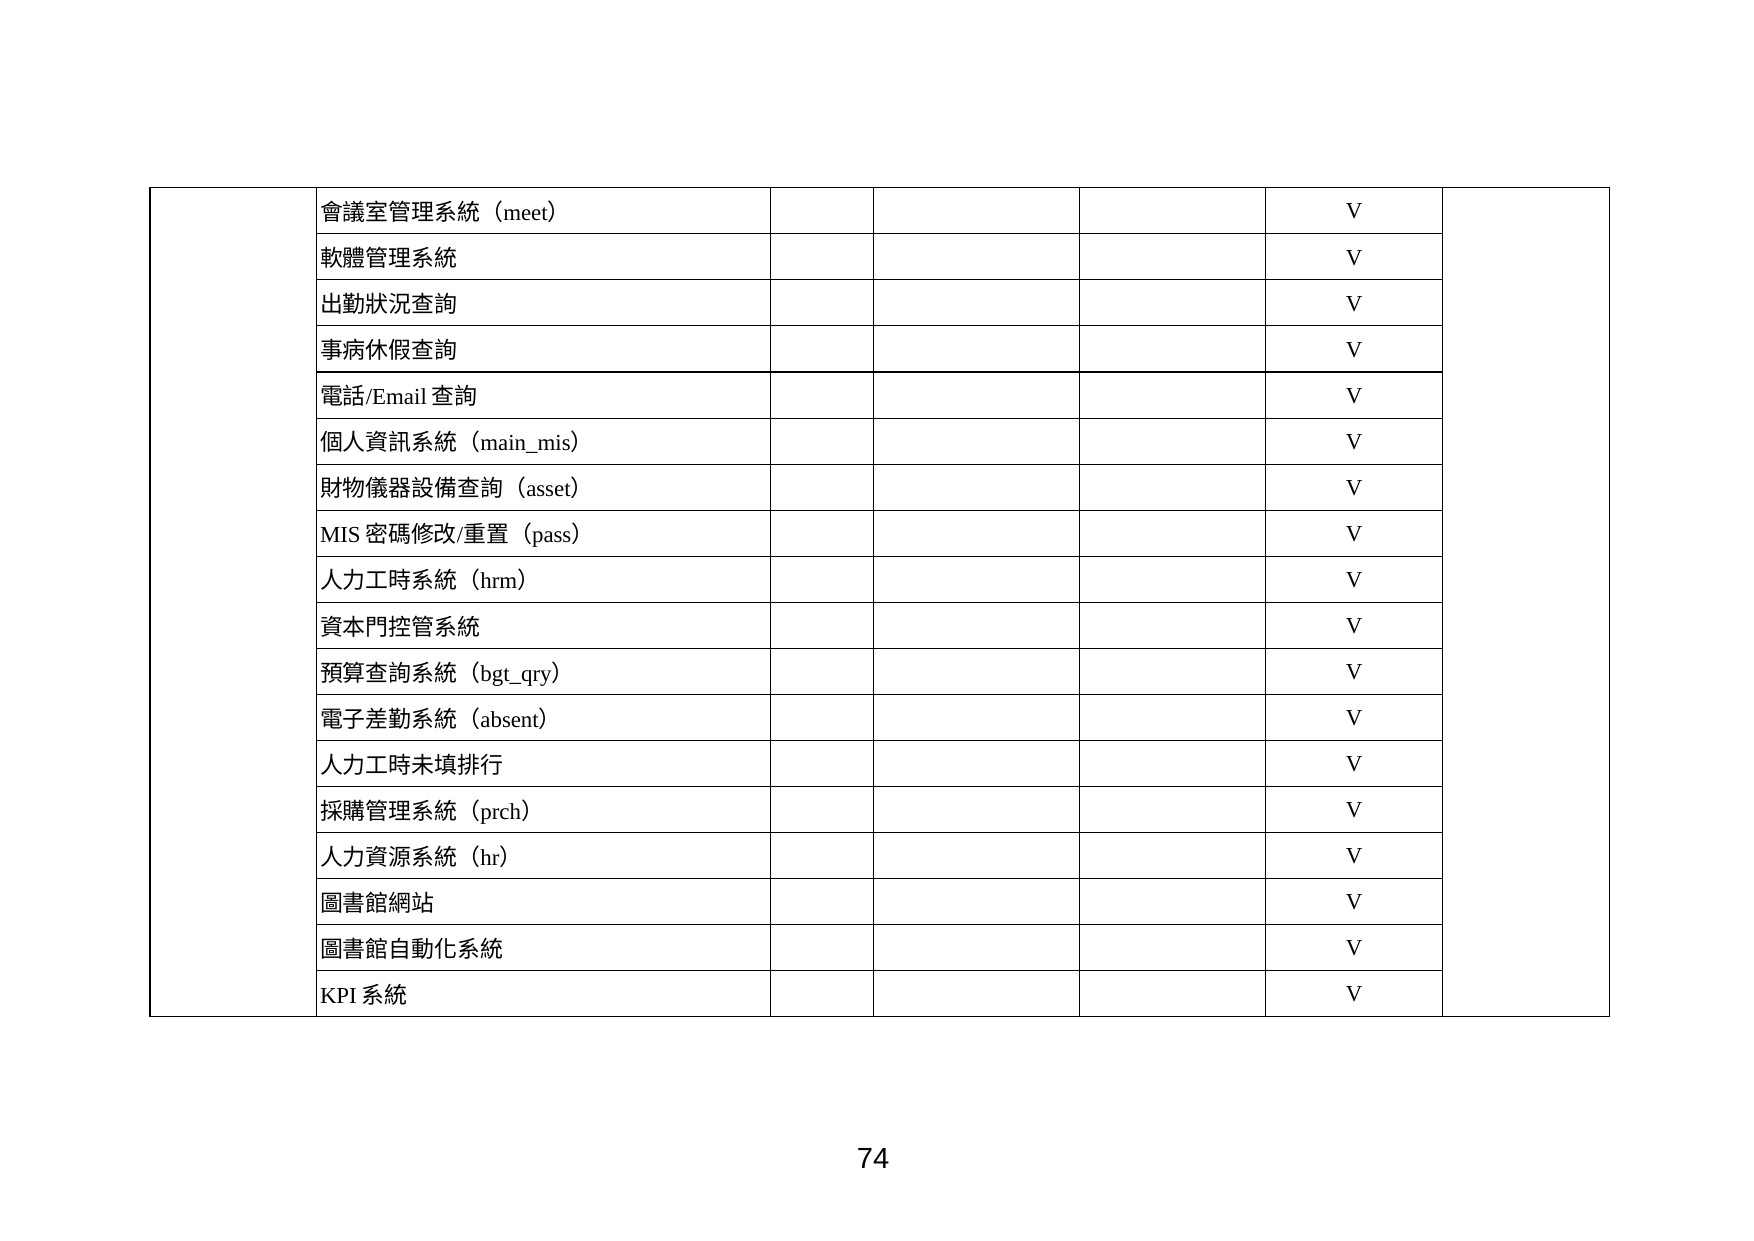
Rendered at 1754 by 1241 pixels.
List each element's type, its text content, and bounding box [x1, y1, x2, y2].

table_cell [1080, 787, 1265, 832]
table_cell V [1266, 419, 1442, 463]
table_cell 圖書館自動化系統 [317, 925, 770, 970]
table_cell 會議室管理系統（meet） [317, 188, 770, 233]
table_cell V [1266, 557, 1442, 602]
table_cell [771, 971, 873, 1016]
table_cell V [1266, 280, 1442, 325]
table_cell V [1266, 373, 1442, 417]
table_cell V [1266, 925, 1442, 970]
table_cell [771, 649, 873, 694]
table_cell [874, 925, 1079, 970]
table_cell [874, 695, 1079, 740]
table_cell [874, 557, 1079, 602]
table_cell [1443, 188, 1609, 1016]
table_cell [1080, 419, 1265, 463]
table_cell [874, 373, 1079, 417]
table_cell 事病休假查詢 [317, 326, 770, 371]
table_cell V [1266, 188, 1442, 233]
table_cell [771, 280, 873, 325]
table_cell V [1266, 879, 1442, 924]
table_cell 人力工時未填排行 [317, 741, 770, 786]
table_cell V [1266, 326, 1442, 371]
table_cell [771, 833, 873, 878]
table_cell 軟體管理系統 [317, 234, 770, 279]
table_cell [874, 511, 1079, 556]
table_cell [874, 419, 1079, 463]
table_cell 個人資訊系統（main_mis） [317, 419, 770, 463]
table_cell [874, 188, 1079, 233]
table_cell [874, 234, 1079, 279]
table_cell [874, 787, 1079, 832]
table_cell [771, 603, 873, 648]
table_cell [1080, 373, 1265, 417]
table_cell MIS密碼修改/重置（pass） [317, 511, 770, 556]
table_cell [771, 879, 873, 924]
table_cell [874, 603, 1079, 648]
table_cell [771, 419, 873, 463]
table_cell [1080, 879, 1265, 924]
table_cell [1080, 465, 1265, 509]
table_cell [771, 234, 873, 279]
table_cell [771, 787, 873, 832]
table_cell 人力資源系統（hr） [317, 833, 770, 878]
table_cell [1080, 971, 1265, 1016]
table_cell [771, 925, 873, 970]
table_cell V [1266, 649, 1442, 694]
table_cell 出勤狀況查詢 [317, 280, 770, 325]
table_cell V [1266, 741, 1442, 786]
table_cell [874, 971, 1079, 1016]
table_cell V [1266, 971, 1442, 1016]
table_cell [771, 326, 873, 371]
table_cell [1080, 833, 1265, 878]
table_cell [771, 511, 873, 556]
table_cell [874, 741, 1079, 786]
table_cell V [1266, 603, 1442, 648]
table_cell [771, 465, 873, 509]
table_cell [874, 649, 1079, 694]
table_cell V [1266, 695, 1442, 740]
table_cell [771, 188, 873, 233]
table_cell V [1266, 234, 1442, 279]
table_cell [771, 373, 873, 417]
table_cell [1080, 326, 1265, 371]
table_cell KPI系統 [317, 971, 770, 1016]
table_cell [771, 557, 873, 602]
table_cell [1080, 649, 1265, 694]
table_cell [1080, 557, 1265, 602]
table_cell [151, 188, 316, 1016]
table_cell [1080, 695, 1265, 740]
table_cell 預算查詢系統（bgt_qry） [317, 649, 770, 694]
table_cell [1080, 188, 1265, 233]
table_cell [874, 833, 1079, 878]
table_cell [1080, 280, 1265, 325]
table_cell V [1266, 465, 1442, 509]
table_cell V [1266, 511, 1442, 556]
table_cell [874, 326, 1079, 371]
table_cell [1080, 511, 1265, 556]
table_cell 財物儀器設備查詢（asset） [317, 465, 770, 509]
table_cell 資本門控管系統 [317, 603, 770, 648]
table_cell [1080, 741, 1265, 786]
table_cell [874, 879, 1079, 924]
table_cell 電話/Email查詢 [317, 373, 770, 417]
table_cell [1080, 603, 1265, 648]
table_cell [874, 280, 1079, 325]
table_cell 圖書館網站 [317, 879, 770, 924]
table_cell [771, 695, 873, 740]
table_cell [874, 465, 1079, 509]
table_cell V [1266, 833, 1442, 878]
table_cell [1080, 925, 1265, 970]
table_cell 電子差勤系統（absent） [317, 695, 770, 740]
table_cell [1080, 234, 1265, 279]
table_cell 人力工時系統（hrm） [317, 557, 770, 602]
table_cell 採購管理系統（prch） [317, 787, 770, 832]
table_cell [771, 741, 873, 786]
table_cell V [1266, 787, 1442, 832]
